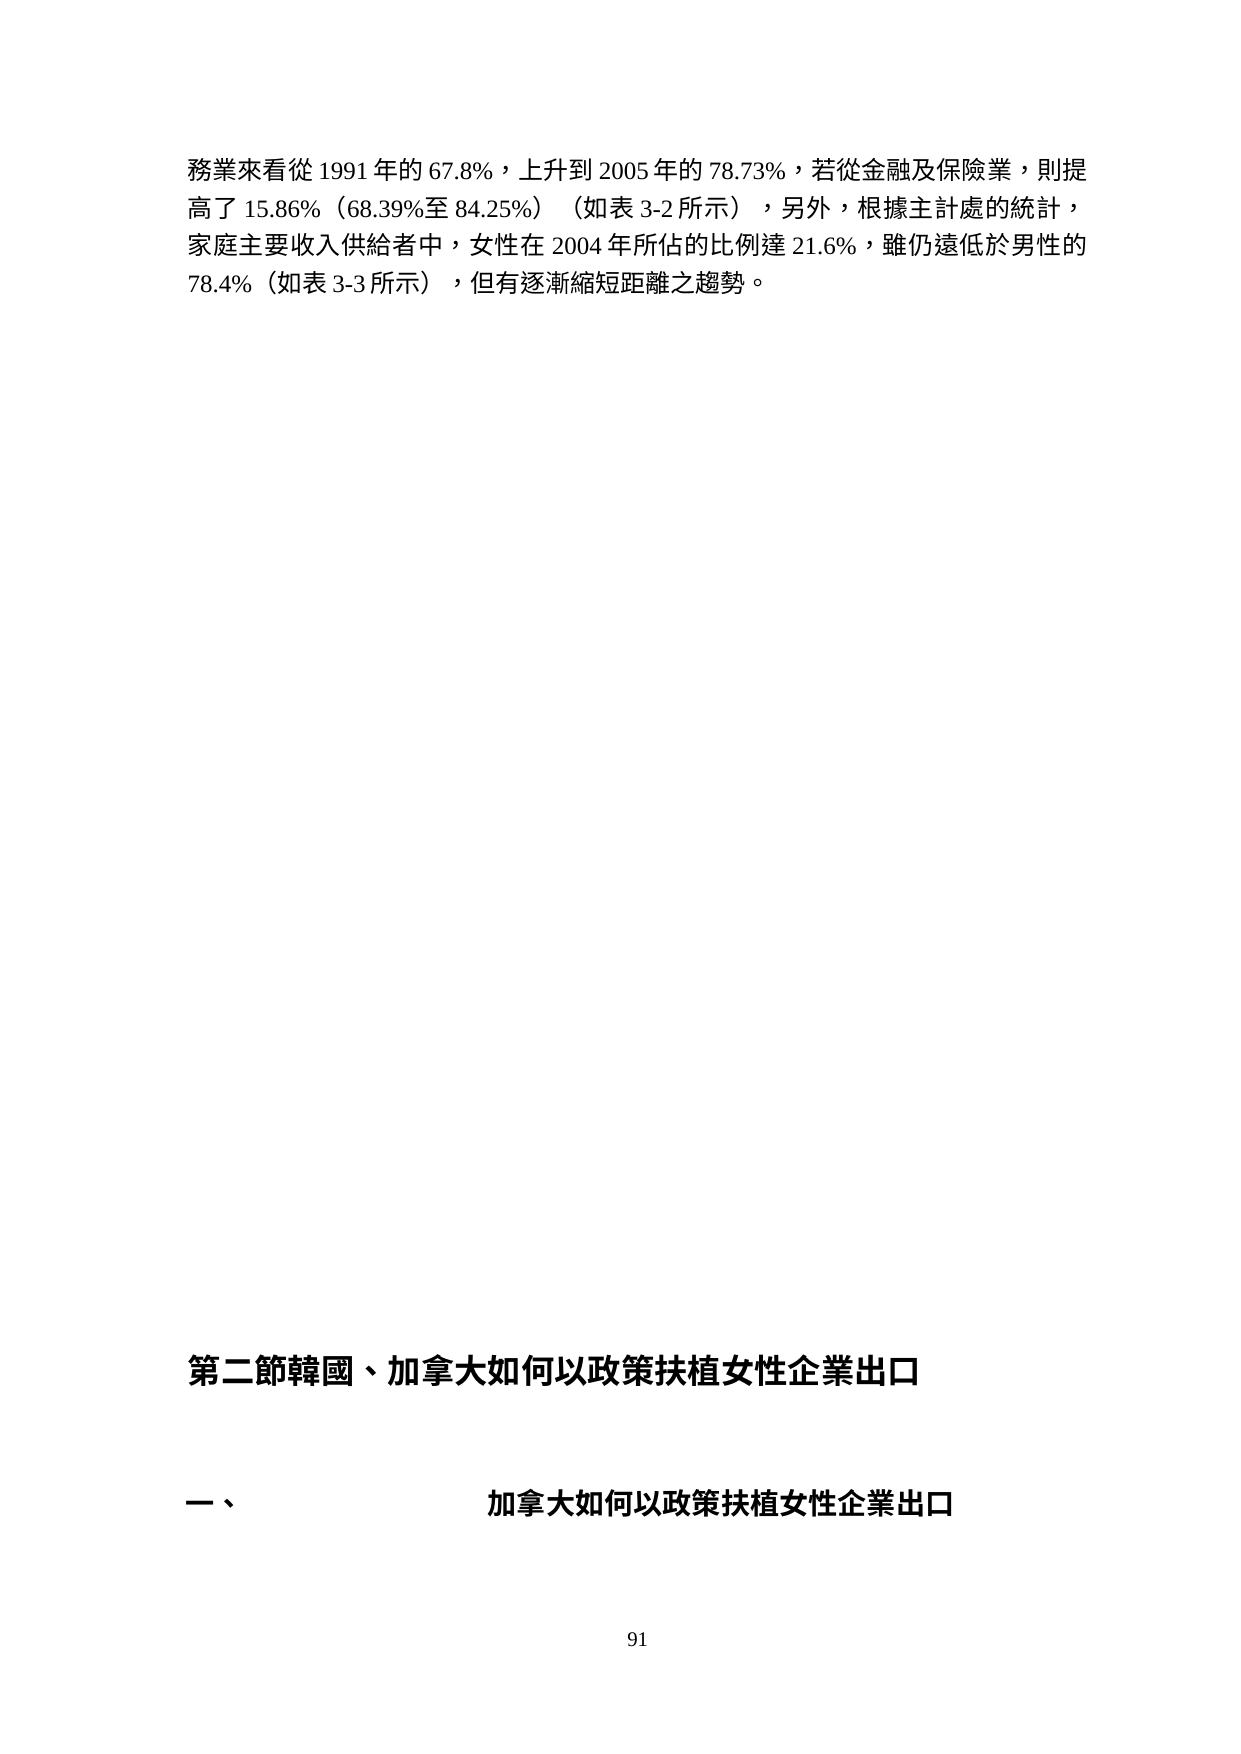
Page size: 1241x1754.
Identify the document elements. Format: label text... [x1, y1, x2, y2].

list 加拿大如何以政策扶植女性企業出口 [244, 1481, 1087, 1523]
subtitle 韓國、加拿大如何以政策扶植女性企業出口 [187, 1331, 1087, 1406]
text 務業來看從1991年的67.8%，上升到2005年的78.73%，若從金融及保險業，則提高了15.86%（68.39%至84.25%）（如表3-2所示），另外，根據主計處的統計，家庭主要收入供給者中，女性在2004年所佔的比例達21.6%，雖仍遠低於男性的78.4%（如表3-3所示），但有逐漸縮短距離之趨勢。 [187, 150, 1087, 300]
